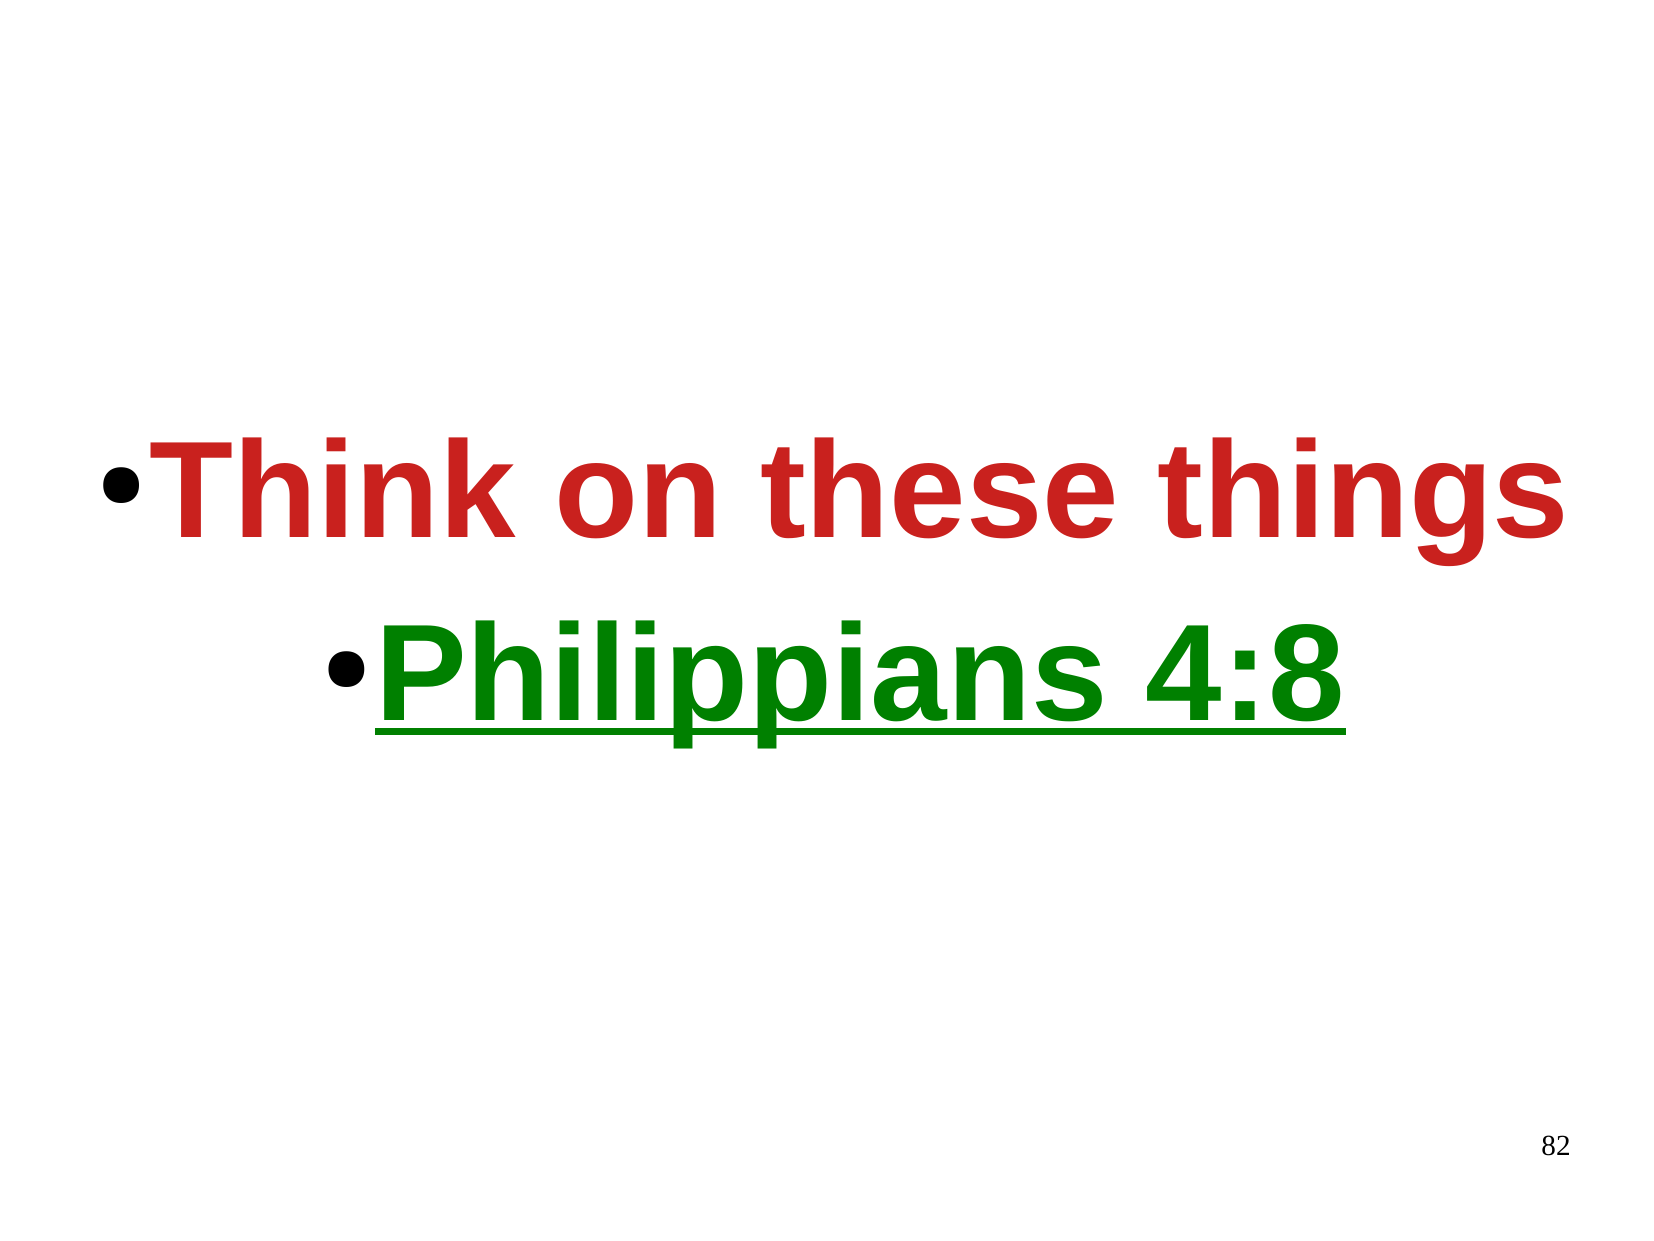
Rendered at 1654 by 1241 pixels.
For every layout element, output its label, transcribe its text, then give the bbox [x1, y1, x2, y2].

list Think on these things Philippians 4:8 [37, 412, 1613, 788]
